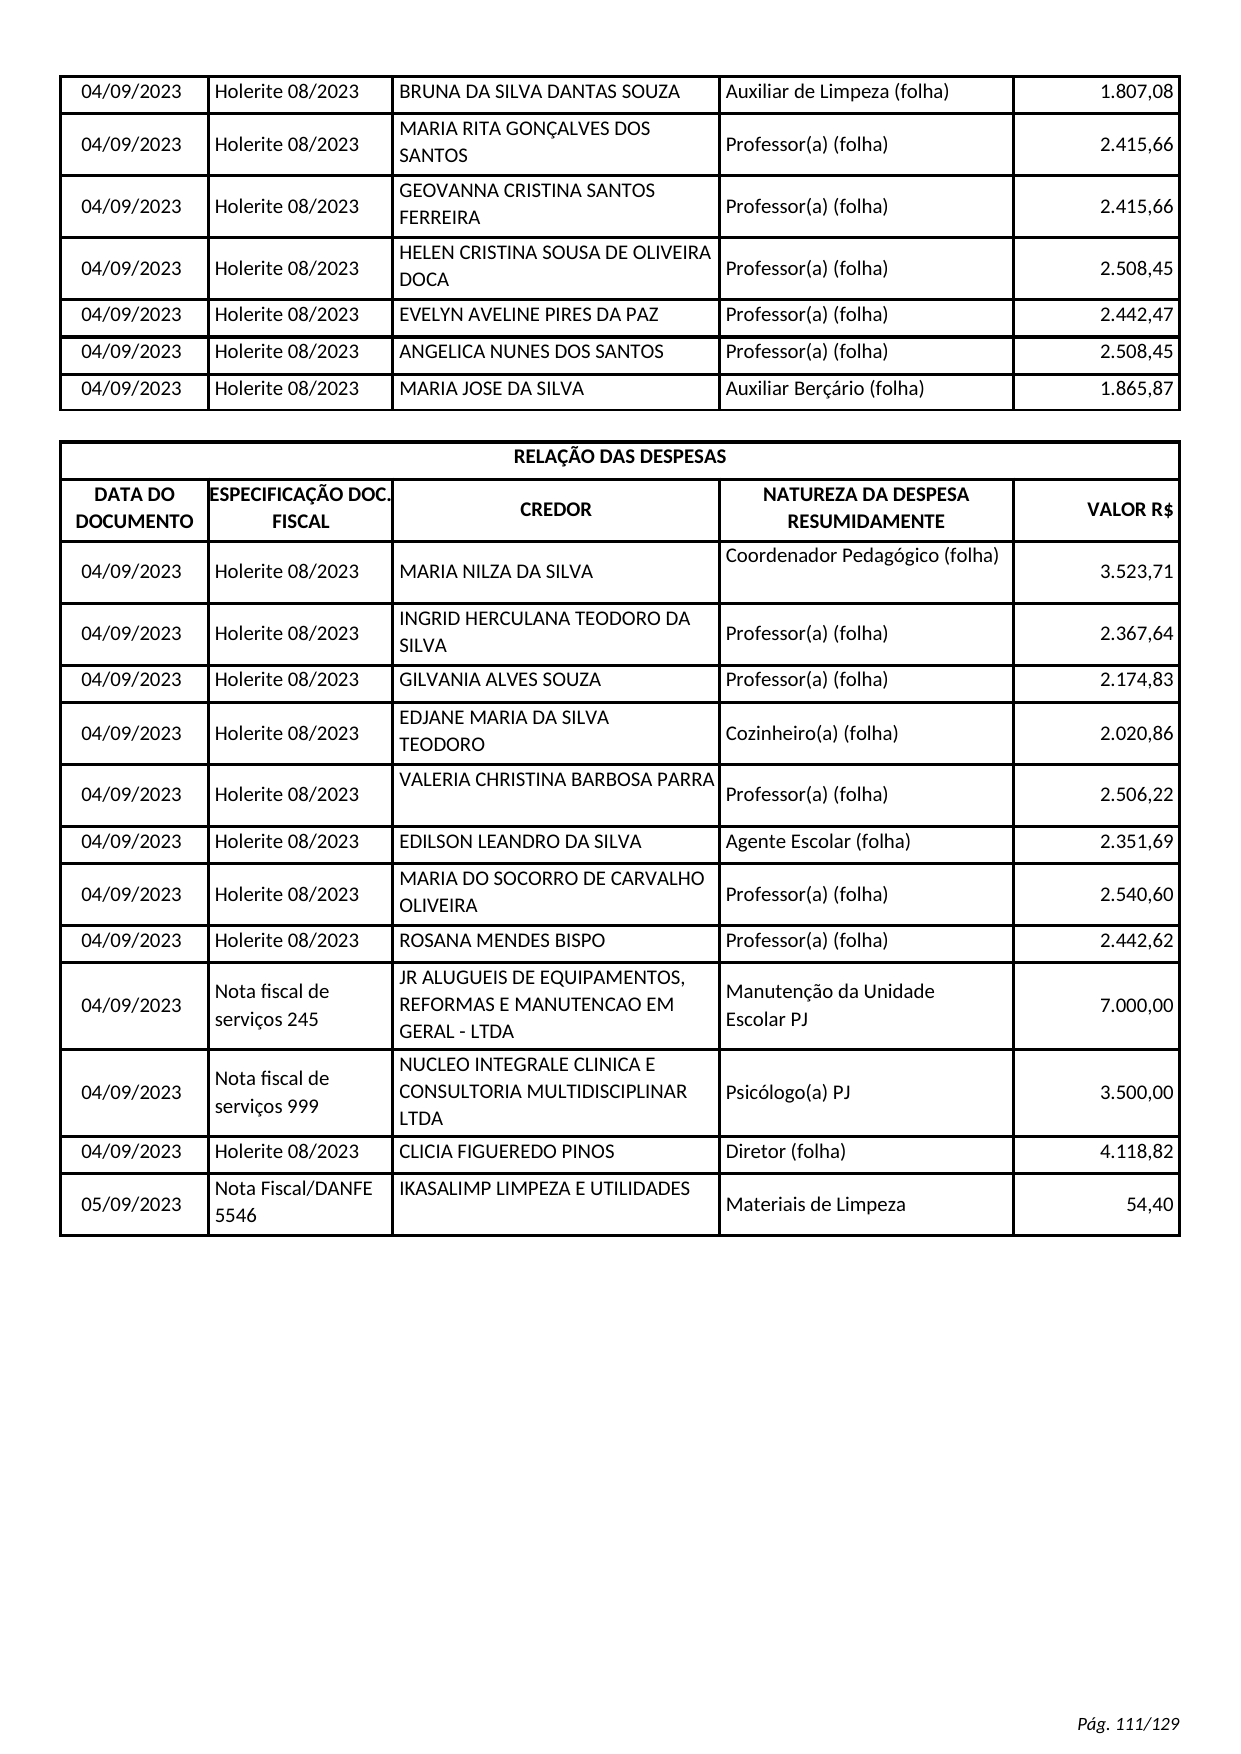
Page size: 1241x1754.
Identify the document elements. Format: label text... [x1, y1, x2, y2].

table_cell 2.415,66 [1015, 115, 1178, 174]
table_cell Professor(a) (folha) [721, 927, 1012, 961]
table_cell 04/09/2023 [62, 115, 207, 174]
table_cell Holerite 08/2023 [210, 543, 391, 602]
table_cell IKASALIMP LIMPEZA E UTILIDADES [394, 1175, 718, 1234]
table_cell Holerite 08/2023 [210, 766, 391, 825]
table_cell Holerite 08/2023 [210, 376, 391, 409]
table_cell 1.807,08 [1015, 78, 1178, 112]
table_cell Auxiliar de Limpeza (folha) [721, 78, 1012, 112]
table_cell Holerite 08/2023 [210, 115, 391, 174]
table_cell Professor(a) (folha) [721, 301, 1012, 335]
table_cell 2.174,83 [1015, 667, 1178, 701]
table_cell Professor(a) (folha) [721, 605, 1012, 663]
table_cell Agente Escolar (folha) [721, 828, 1012, 862]
table_cell 05/09/2023 [62, 1175, 207, 1234]
table_cell 2.020,86 [1015, 704, 1178, 763]
table_cell 1.865,87 [1015, 376, 1178, 409]
table_cell EDJANE MARIA DA SILVA TEODORO [394, 704, 718, 763]
table_cell 2.508,45 [1015, 239, 1178, 298]
table_cell Auxiliar Berçário (folha) [721, 376, 1012, 409]
table_cell EVELYN AVELINE PIRES DA PAZ [394, 301, 718, 335]
table_cell VALERIA CHRISTINA BARBOSA PARRA [394, 766, 718, 825]
table_cell 04/09/2023 [62, 339, 207, 372]
table_cell NUCLEO INTEGRALE CLINICA E CONSULTORIA MULTIDISCIPLINAR LTDA [394, 1051, 718, 1135]
table_cell 3.500,00 [1015, 1051, 1178, 1135]
table_cell 2.506,22 [1015, 766, 1178, 825]
table_cell JR ALUGUEIS DE EQUIPAMENTOS, REFORMAS E MANUTENCAO EM GERAL - LTDA [394, 964, 718, 1048]
table_cell Professor(a) (folha) [721, 339, 1012, 372]
table_cell DATA DO DOCUMENTO [62, 481, 207, 539]
table_cell MARIA NILZA DA SILVA [394, 543, 718, 602]
table_cell Holerite 08/2023 [210, 177, 391, 236]
table_cell Professor(a) (folha) [721, 865, 1012, 924]
table_cell EDILSON LEANDRO DA SILVA [394, 828, 718, 862]
table_cell HELEN CRISTINA SOUSA DE OLIVEIRA DOCA [394, 239, 718, 298]
table_cell 04/09/2023 [62, 301, 207, 335]
table_cell Holerite 08/2023 [210, 865, 391, 924]
table_cell 04/09/2023 [62, 177, 207, 236]
table_cell 2.540,60 [1015, 865, 1178, 924]
table_cell Holerite 08/2023 [210, 667, 391, 701]
table_cell Holerite 08/2023 [210, 927, 391, 961]
table_cell 2.367,64 [1015, 605, 1178, 663]
table_cell 04/09/2023 [62, 78, 207, 112]
table_cell MARIA JOSE DA SILVA [394, 376, 718, 409]
table_cell Holerite 08/2023 [210, 78, 391, 112]
table_cell 2.442,62 [1015, 927, 1178, 961]
table_cell Professor(a) (folha) [721, 177, 1012, 236]
table_cell Nota Fiscal/DANFE 5546 [210, 1175, 391, 1234]
table_cell Holerite 08/2023 [210, 301, 391, 335]
table_cell Professor(a) (folha) [721, 766, 1012, 825]
table_cell 2.351,69 [1015, 828, 1178, 862]
table_cell Holerite 08/2023 [210, 704, 391, 763]
table_cell INGRID HERCULANA TEODORO DA SILVA [394, 605, 718, 663]
table_cell 04/09/2023 [62, 1051, 207, 1135]
table_cell Nota fiscal de serviços 245 [210, 964, 391, 1048]
table_cell ROSANA MENDES BISPO [394, 927, 718, 961]
table_cell Manutenção da Unidade Escolar PJ [721, 964, 1012, 1048]
table_cell VALOR R$ [1015, 481, 1178, 539]
table_cell 04/09/2023 [62, 828, 207, 862]
table_cell 04/09/2023 [62, 704, 207, 763]
table_cell BRUNA DA SILVA DANTAS SOUZA [394, 78, 718, 112]
table_cell 54,40 [1015, 1175, 1178, 1234]
table_cell Holerite 08/2023 [210, 339, 391, 372]
table_cell 04/09/2023 [62, 927, 207, 961]
table_cell Professor(a) (folha) [721, 239, 1012, 298]
table_cell Coordenador Pedagógico (folha) [721, 543, 1012, 602]
table_cell MARIA RITA GONÇALVES DOS SANTOS [394, 115, 718, 174]
table_cell Professor(a) (folha) [721, 115, 1012, 174]
table_cell Nota fiscal de serviços 999 [210, 1051, 391, 1135]
table_cell 04/09/2023 [62, 376, 207, 409]
table_cell CREDOR [394, 481, 718, 539]
table_cell 04/09/2023 [62, 239, 207, 298]
table_cell 04/09/2023 [62, 667, 207, 701]
table_cell 2.508,45 [1015, 339, 1178, 372]
table_cell Psicólogo(a) PJ [721, 1051, 1012, 1135]
table_cell 2.415,66 [1015, 177, 1178, 236]
table_cell 04/09/2023 [62, 1138, 207, 1172]
table_cell Holerite 08/2023 [210, 239, 391, 298]
table_cell Diretor (folha) [721, 1138, 1012, 1172]
table_cell CLICIA FIGUEREDO PINOS [394, 1138, 718, 1172]
table_cell ANGELICA NUNES DOS SANTOS [394, 339, 718, 372]
table_cell Holerite 08/2023 [210, 605, 391, 663]
table_cell 2.442,47 [1015, 301, 1178, 335]
table_cell MARIA DO SOCORRO DE CARVALHO OLIVEIRA [394, 865, 718, 924]
table_cell 7.000,00 [1015, 964, 1178, 1048]
table_cell 04/09/2023 [62, 766, 207, 825]
table_cell Holerite 08/2023 [210, 828, 391, 862]
table_header RELAÇÃO DAS DESPESAS [62, 444, 1178, 478]
table_cell 4.118,82 [1015, 1138, 1178, 1172]
table_cell GILVANIA ALVES SOUZA [394, 667, 718, 701]
table_cell Professor(a) (folha) [721, 667, 1012, 701]
table_cell GEOVANNA CRISTINA SANTOS FERREIRA [394, 177, 718, 236]
table_cell Cozinheiro(a) (folha) [721, 704, 1012, 763]
table_cell ESPECIFICAÇÃO DOC. FISCAL [210, 481, 391, 539]
table_cell 04/09/2023 [62, 865, 207, 924]
table_cell 04/09/2023 [62, 964, 207, 1048]
table_cell 3.523,71 [1015, 543, 1178, 602]
table_cell 04/09/2023 [62, 543, 207, 602]
table_cell Holerite 08/2023 [210, 1138, 391, 1172]
table_cell Materiais de Limpeza [721, 1175, 1012, 1234]
table_cell NATUREZA DA DESPESA RESUMIDAMENTE [721, 481, 1012, 539]
table_cell 04/09/2023 [62, 605, 207, 663]
